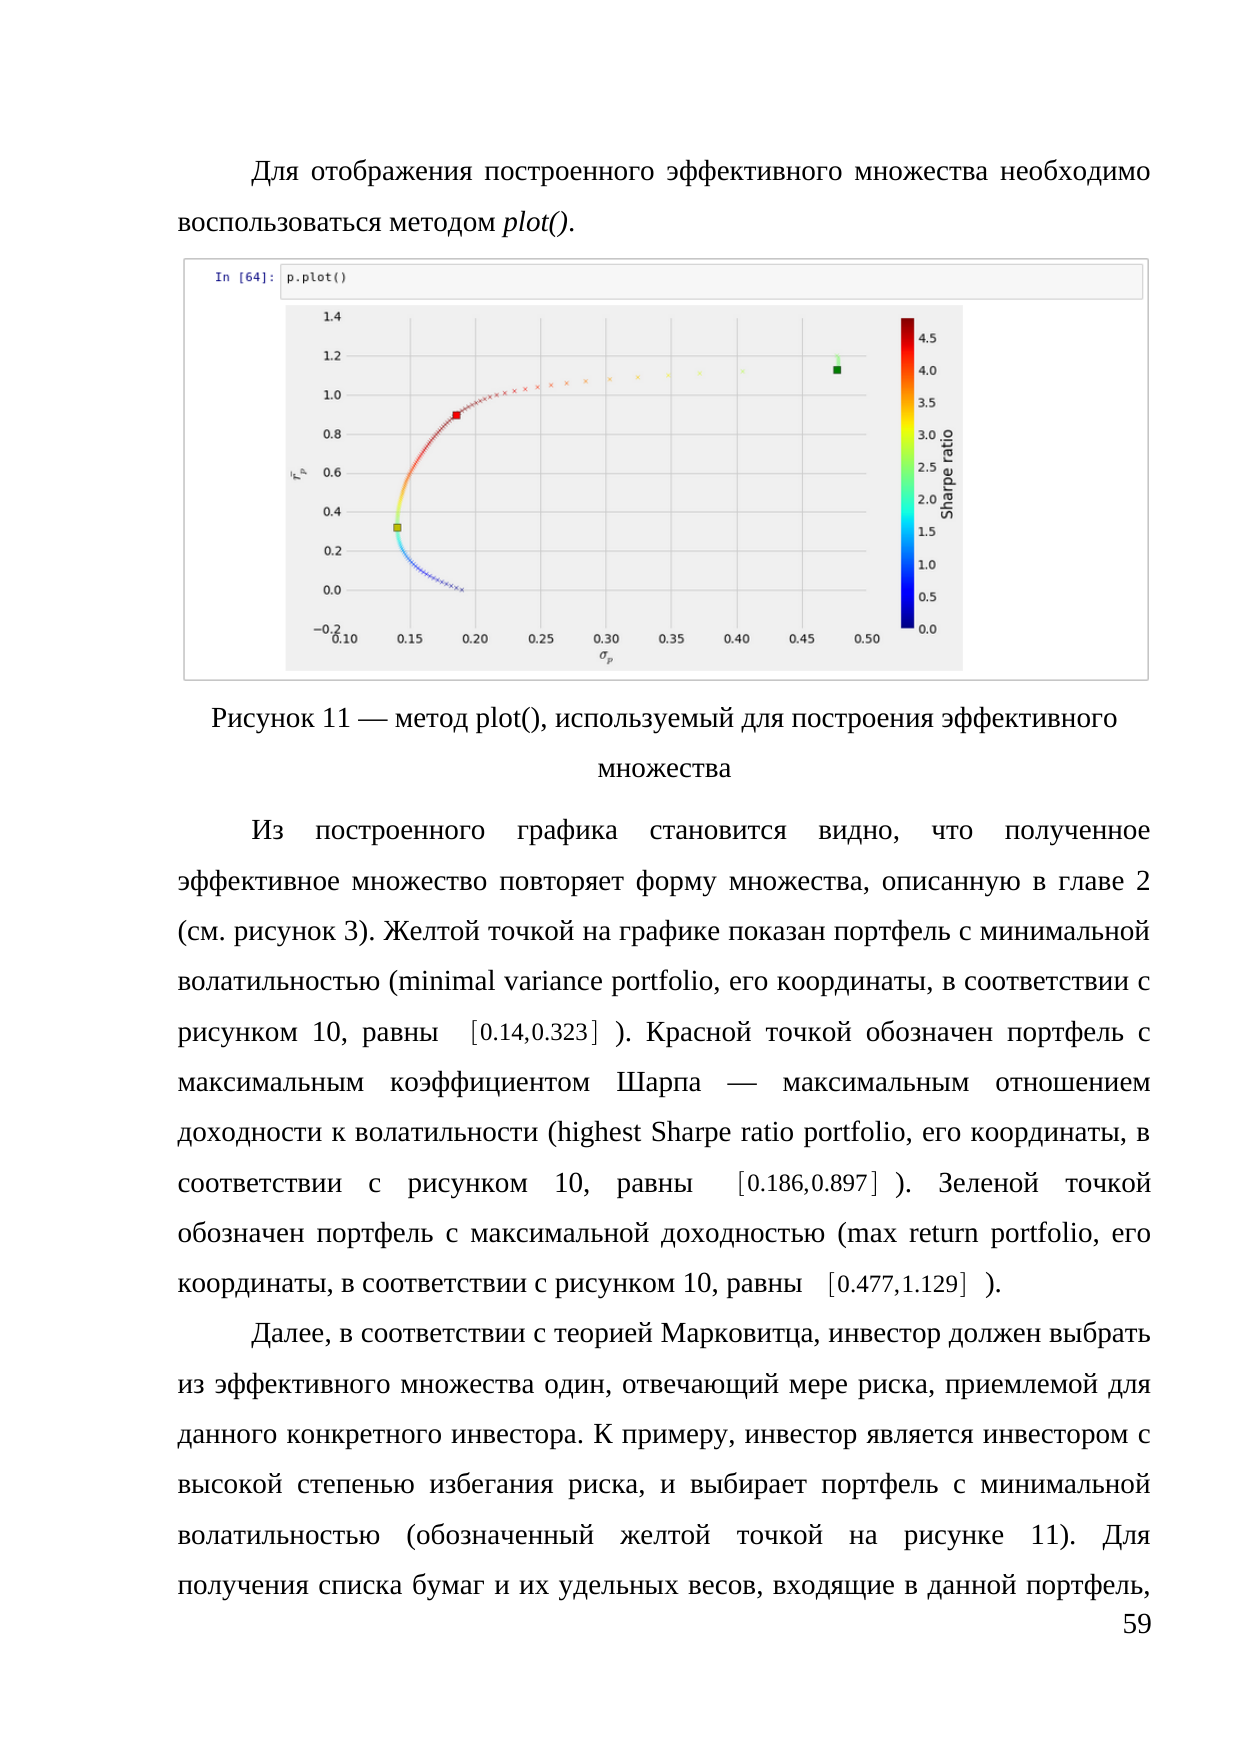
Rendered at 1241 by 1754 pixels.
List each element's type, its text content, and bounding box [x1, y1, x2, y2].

text Рисунок 11 — метод plot(), используемый для построения эффективного множества [177, 684, 1152, 784]
text Для отображения построенного эффективного множества необходимо воспользоваться методом plot(). [177, 153, 1152, 237]
picture [177, 254, 1152, 684]
text Из построенного графика становится видно, что полученное эффективное множество повторяет форму множества, описанную в главе 2 (см. рисунок 3). Желтой точкой на графике показан портфель с минимальной волатильностью (minimal variance portfolio, его координаты, в соответствии с рисунком 10, равны ). Красной точкой обозначен портфель с максимальным коэффициентом Шарпа — максимальным отношением доходности к волатильности (highest Sharpe ratio portfolio, его координаты, в соответствии с рисунком 10, равны ). Зеленой точкой обозначен портфель с максимальной доходностью (max return portfolio, его координаты, в соответствии с рисунком 10, равны ). [177, 812, 1152, 1299]
text Далее, в соответствии с теорией Марковитца, инвестор должен выбрать из эффективного множества один, отвечающий мере риска, приемлемой для данного конкретного инвестора. К примеру, инвестор является инвестором с высокой степенью избегания риска, и выбирает портфель с минимальной волатильностью (обозначенный желтой точкой на рисунке 11). Для получения списка бумаг и их удельных весов, входящие в данной портфель, [177, 1316, 1152, 1601]
